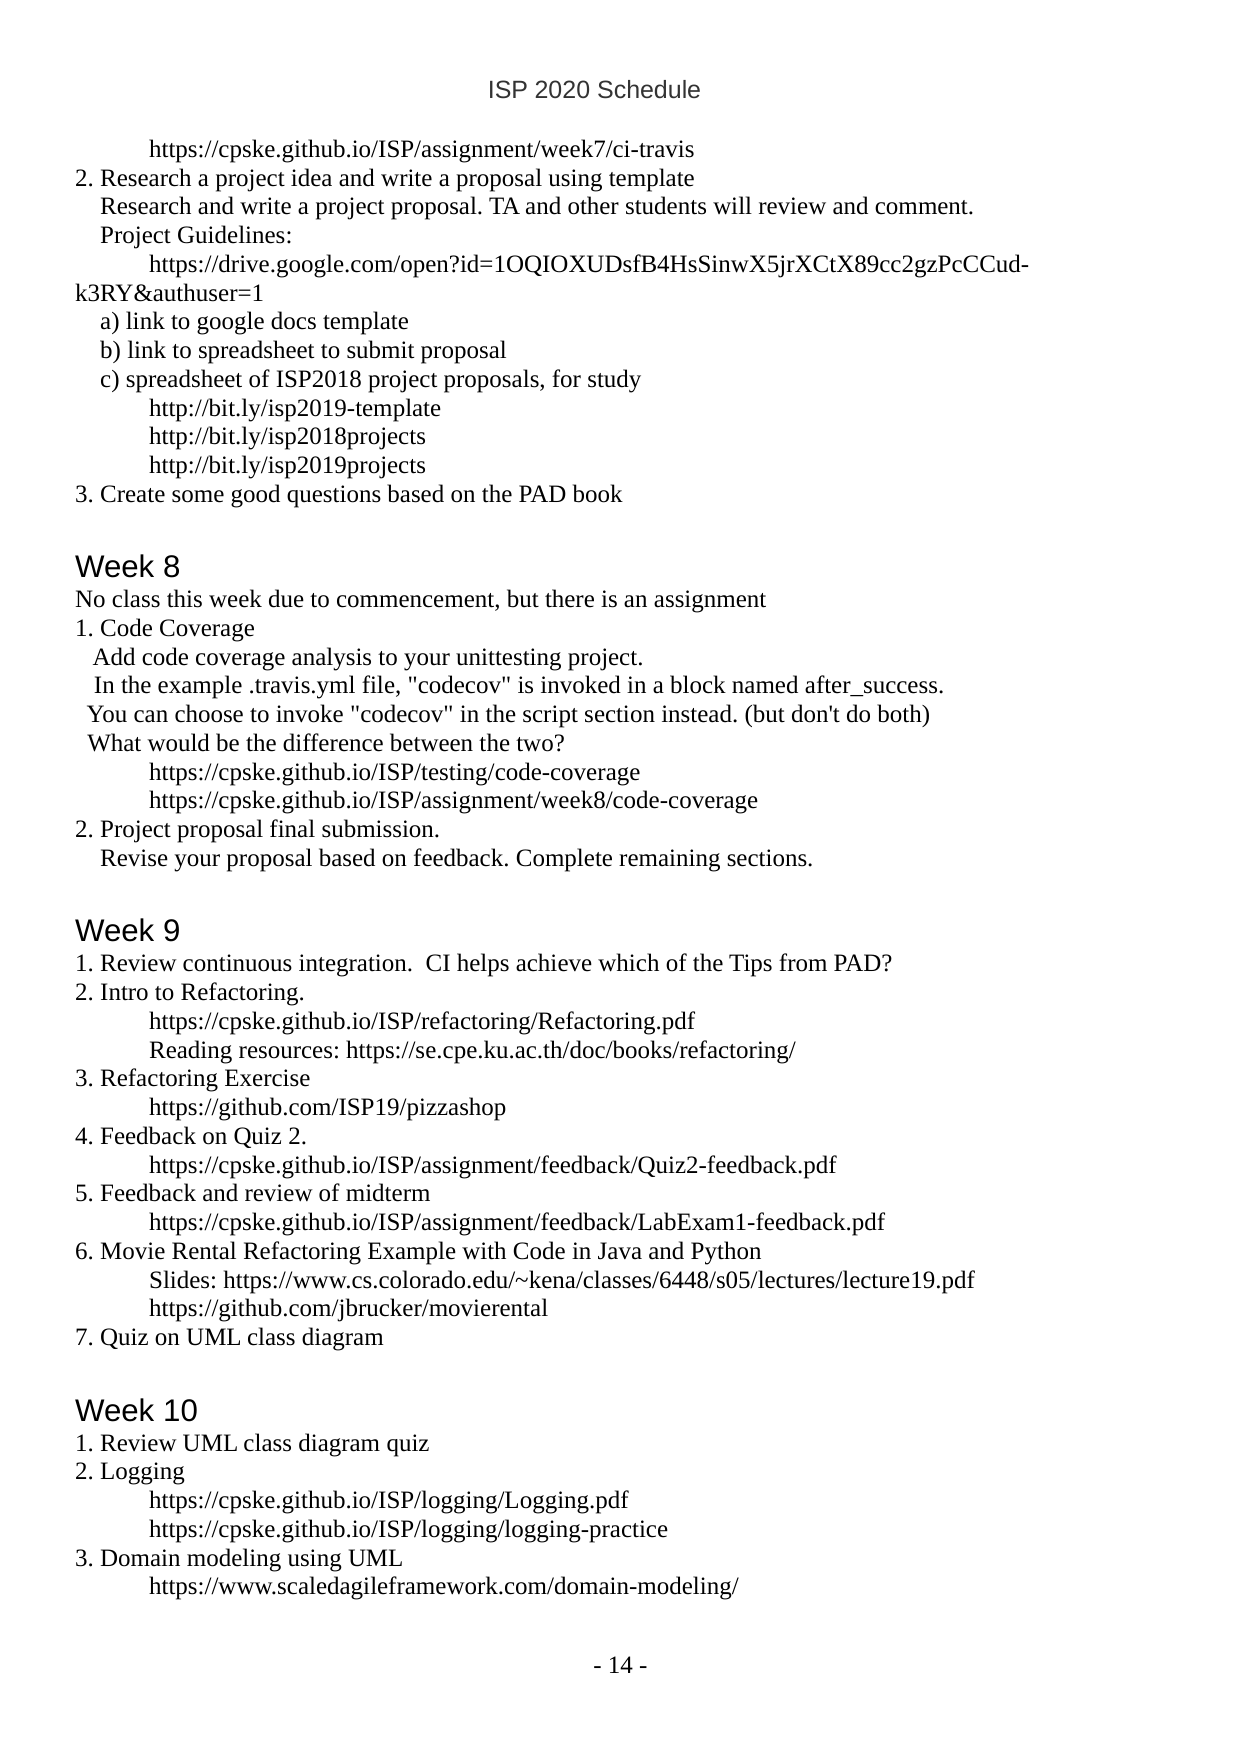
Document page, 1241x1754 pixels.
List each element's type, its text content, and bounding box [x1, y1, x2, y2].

text Research and write a project proposal. TA and other students will review and comment. [75, 191, 1166, 220]
text Revise your proposal based on feedback. Complete remaining sections. [75, 843, 1166, 872]
subtitle Week 9 [75, 912, 1166, 948]
text a) link to google docs template [75, 306, 1166, 335]
text 2. Intro to Refactoring. [75, 977, 1166, 1006]
text https://cpske.github.io/ISP/refactoring/Refactoring.pdf [75, 1006, 1166, 1035]
text 4. Feedback on Quiz 2. [75, 1121, 1166, 1150]
text 3. Refactoring Exercise [75, 1063, 1166, 1092]
text Reading resources: https://se.cpe.ku.ac.th/doc/books/refactoring/ [75, 1035, 1166, 1063]
subtitle Week 10 [75, 1392, 1166, 1428]
text No class this week due to commencement, but there is an assignment [75, 584, 1166, 613]
text https://github.com/jbrucker/movierental [75, 1293, 1166, 1322]
subtitle Week 8 [75, 548, 1166, 584]
text b) link to spreadsheet to submit proposal [75, 335, 1166, 364]
text What would be the difference between the two? [75, 728, 1166, 757]
text https://cpske.github.io/ISP/testing/code-coverage [75, 757, 1166, 786]
text https://cpske.github.io/ISP/assignment/feedback/Quiz2-feedback.pdf [75, 1150, 1166, 1178]
text Project Guidelines: [75, 220, 1166, 249]
text 6. Movie Rental Refactoring Example with Code in Java and Python [75, 1236, 1166, 1265]
text Slides: https://www.cs.colorado.edu/~kena/classes/6448/s05/lectures/lecture19.pdf [75, 1265, 1166, 1293]
text https://drive.google.com/open?id=1OQIOXUDsfB4HsSinwX5jrXCtX89cc2gzPcCCud-k3RY&authuser=1 [75, 249, 1166, 306]
text 2. Research a project idea and write a proposal using template [75, 163, 1166, 191]
text http://bit.ly/isp2019-template [75, 393, 1166, 421]
text Add code coverage analysis to your unittesting project. [75, 642, 1166, 671]
text https://github.com/ISP19/pizzashop [75, 1092, 1166, 1121]
text http://bit.ly/isp2019projects [75, 450, 1166, 479]
text https://cpske.github.io/ISP/logging/Logging.pdf [75, 1485, 1166, 1514]
text http://bit.ly/isp2018projects [75, 421, 1166, 450]
text 2. Logging [75, 1456, 1166, 1485]
text 1. Review UML class diagram quiz [75, 1428, 1166, 1456]
text 1. Review continuous integration. CI helps achieve which of the Tips from PAD? [75, 948, 1166, 977]
text 3. Create some good questions based on the PAD book [75, 479, 1166, 508]
text 3. Domain modeling using UML [75, 1543, 1166, 1571]
text 2. Project proposal final submission. [75, 814, 1166, 843]
text https://cpske.github.io/ISP/logging/logging-practice [75, 1514, 1166, 1543]
text You can choose to invoke "codecov" in the script section instead. (but don't do both) [75, 699, 1166, 728]
text c) spreadsheet of ISP2018 project proposals, for study [75, 364, 1166, 393]
text 7. Quiz on UML class diagram [75, 1322, 1166, 1351]
text https://www.scaledagileframework.com/domain-modeling/ [75, 1571, 1166, 1600]
text In the example .travis.yml file, "codecov" is invoked in a block named after_success. [75, 671, 1166, 699]
text https://cpske.github.io/ISP/assignment/week8/code-coverage [75, 786, 1166, 814]
text 5. Feedback and review of midterm [75, 1178, 1166, 1207]
text https://cpske.github.io/ISP/assignment/feedback/LabExam1-feedback.pdf [75, 1207, 1166, 1236]
text 1. Code Coverage [75, 613, 1166, 642]
text https://cpske.github.io/ISP/assignment/week7/ci-travis [75, 134, 1166, 163]
